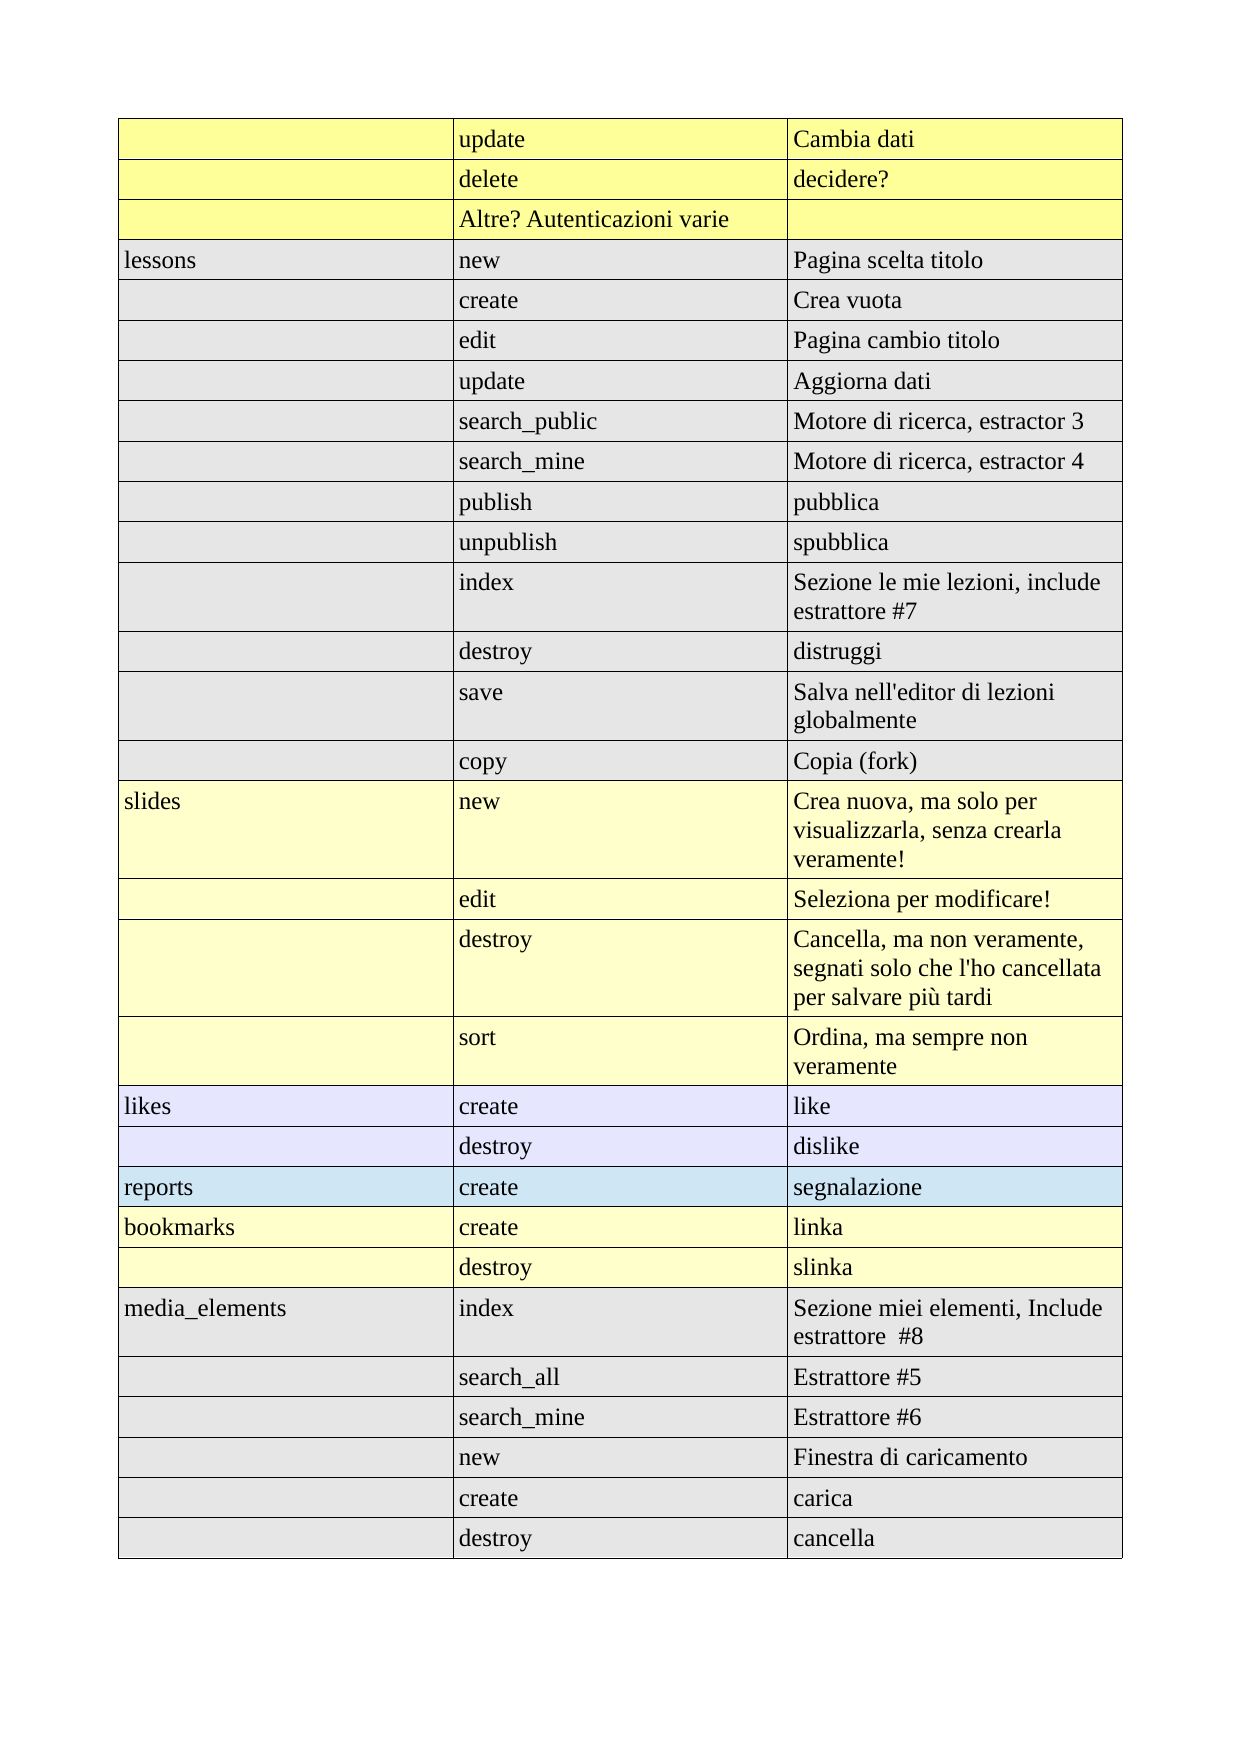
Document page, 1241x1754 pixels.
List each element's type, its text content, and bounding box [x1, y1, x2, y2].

table_cell save [454, 672, 787, 740]
table_cell search_public [454, 401, 787, 441]
table_cell destroy [454, 920, 787, 1016]
table_cell sort [454, 1017, 787, 1085]
table_cell [119, 1397, 453, 1437]
table_cell [119, 879, 453, 918]
table_cell Estrattore #5 [788, 1357, 1122, 1396]
table_cell cancella [788, 1518, 1122, 1557]
table_cell [119, 1478, 453, 1517]
table_cell destroy [454, 1127, 787, 1166]
table_cell [119, 280, 453, 320]
table_cell dislike [788, 1127, 1122, 1166]
table_cell [119, 632, 453, 671]
table_cell reports [119, 1167, 453, 1206]
table_cell Salva nell'editor di lezioni globalmente [788, 672, 1122, 740]
table_cell carica [788, 1478, 1122, 1517]
table_cell [119, 920, 453, 1016]
table_cell search_mine [454, 1397, 787, 1437]
table_cell decidere? [788, 160, 1122, 199]
table_cell [119, 1357, 453, 1396]
table_cell update [454, 361, 787, 400]
table_cell [119, 741, 453, 780]
table_cell Cambia dati [788, 119, 1122, 158]
table_cell new [454, 240, 787, 279]
table_cell publish [454, 482, 787, 521]
table_cell Estrattore #6 [788, 1397, 1122, 1437]
table_cell Crea nuova, ma solo per visualizzarla, senza crearla veramente! [788, 781, 1122, 878]
table_cell [119, 1248, 453, 1287]
table_cell [119, 1127, 453, 1166]
table_cell [788, 200, 1122, 239]
table_cell Pagina scelta titolo [788, 240, 1122, 279]
table_cell destroy [454, 1518, 787, 1557]
table_cell [119, 200, 453, 239]
table_cell Motore di ricerca, estractor 4 [788, 442, 1122, 481]
table_cell media_elements [119, 1288, 453, 1356]
table_cell Finestra di caricamento [788, 1438, 1122, 1477]
table_cell like [788, 1086, 1122, 1126]
table_cell [119, 1017, 453, 1085]
table_cell slinka [788, 1248, 1122, 1287]
table_cell create [454, 1207, 787, 1247]
table_cell index [454, 1288, 787, 1356]
table_cell new [454, 1438, 787, 1477]
table_cell [119, 1438, 453, 1477]
table_cell Altre? Autenticazioni varie [454, 200, 787, 239]
table_cell [119, 522, 453, 562]
table_cell [119, 442, 453, 481]
table_cell unpublish [454, 522, 787, 562]
table_cell [119, 1518, 453, 1557]
table_cell spubblica [788, 522, 1122, 562]
table_cell create [454, 1478, 787, 1517]
table_cell Aggiorna dati [788, 361, 1122, 400]
table_cell edit [454, 879, 787, 918]
table_cell [119, 160, 453, 199]
table_cell copy [454, 741, 787, 780]
table_cell delete [454, 160, 787, 199]
table_cell Ordina, ma sempre non veramente [788, 1017, 1122, 1085]
table_cell bookmarks [119, 1207, 453, 1247]
table_cell create [454, 1086, 787, 1126]
table_cell search_all [454, 1357, 787, 1396]
table_cell distruggi [788, 632, 1122, 671]
table_cell [119, 119, 453, 158]
table_cell index [454, 563, 787, 631]
table_cell segnalazione [788, 1167, 1122, 1206]
table_cell Copia (fork) [788, 741, 1122, 780]
table_cell [119, 563, 453, 631]
table_cell [119, 321, 453, 360]
table_cell search_mine [454, 442, 787, 481]
table_cell Cancella, ma non veramente, segnati solo che l'ho cancellata per salvare più tardi [788, 920, 1122, 1016]
table_cell new [454, 781, 787, 878]
table_cell [119, 482, 453, 521]
table_cell Pagina cambio titolo [788, 321, 1122, 360]
table_cell edit [454, 321, 787, 360]
table_cell update [454, 119, 787, 158]
table_cell [119, 672, 453, 740]
table_cell create [454, 1167, 787, 1206]
table_cell Sezione miei elementi, Include estrattore #8 [788, 1288, 1122, 1356]
table_cell Seleziona per modificare! [788, 879, 1122, 918]
table_cell linka [788, 1207, 1122, 1247]
table_cell lessons [119, 240, 453, 279]
table_cell slides [119, 781, 453, 878]
table_cell create [454, 280, 787, 320]
table_cell destroy [454, 632, 787, 671]
table_cell Sezione le mie lezioni, include estrattore #7 [788, 563, 1122, 631]
table_cell [119, 361, 453, 400]
table_cell pubblica [788, 482, 1122, 521]
table_cell destroy [454, 1248, 787, 1287]
table_cell [119, 401, 453, 441]
table_cell likes [119, 1086, 453, 1126]
table_cell Crea vuota [788, 280, 1122, 320]
table_cell Motore di ricerca, estractor 3 [788, 401, 1122, 441]
